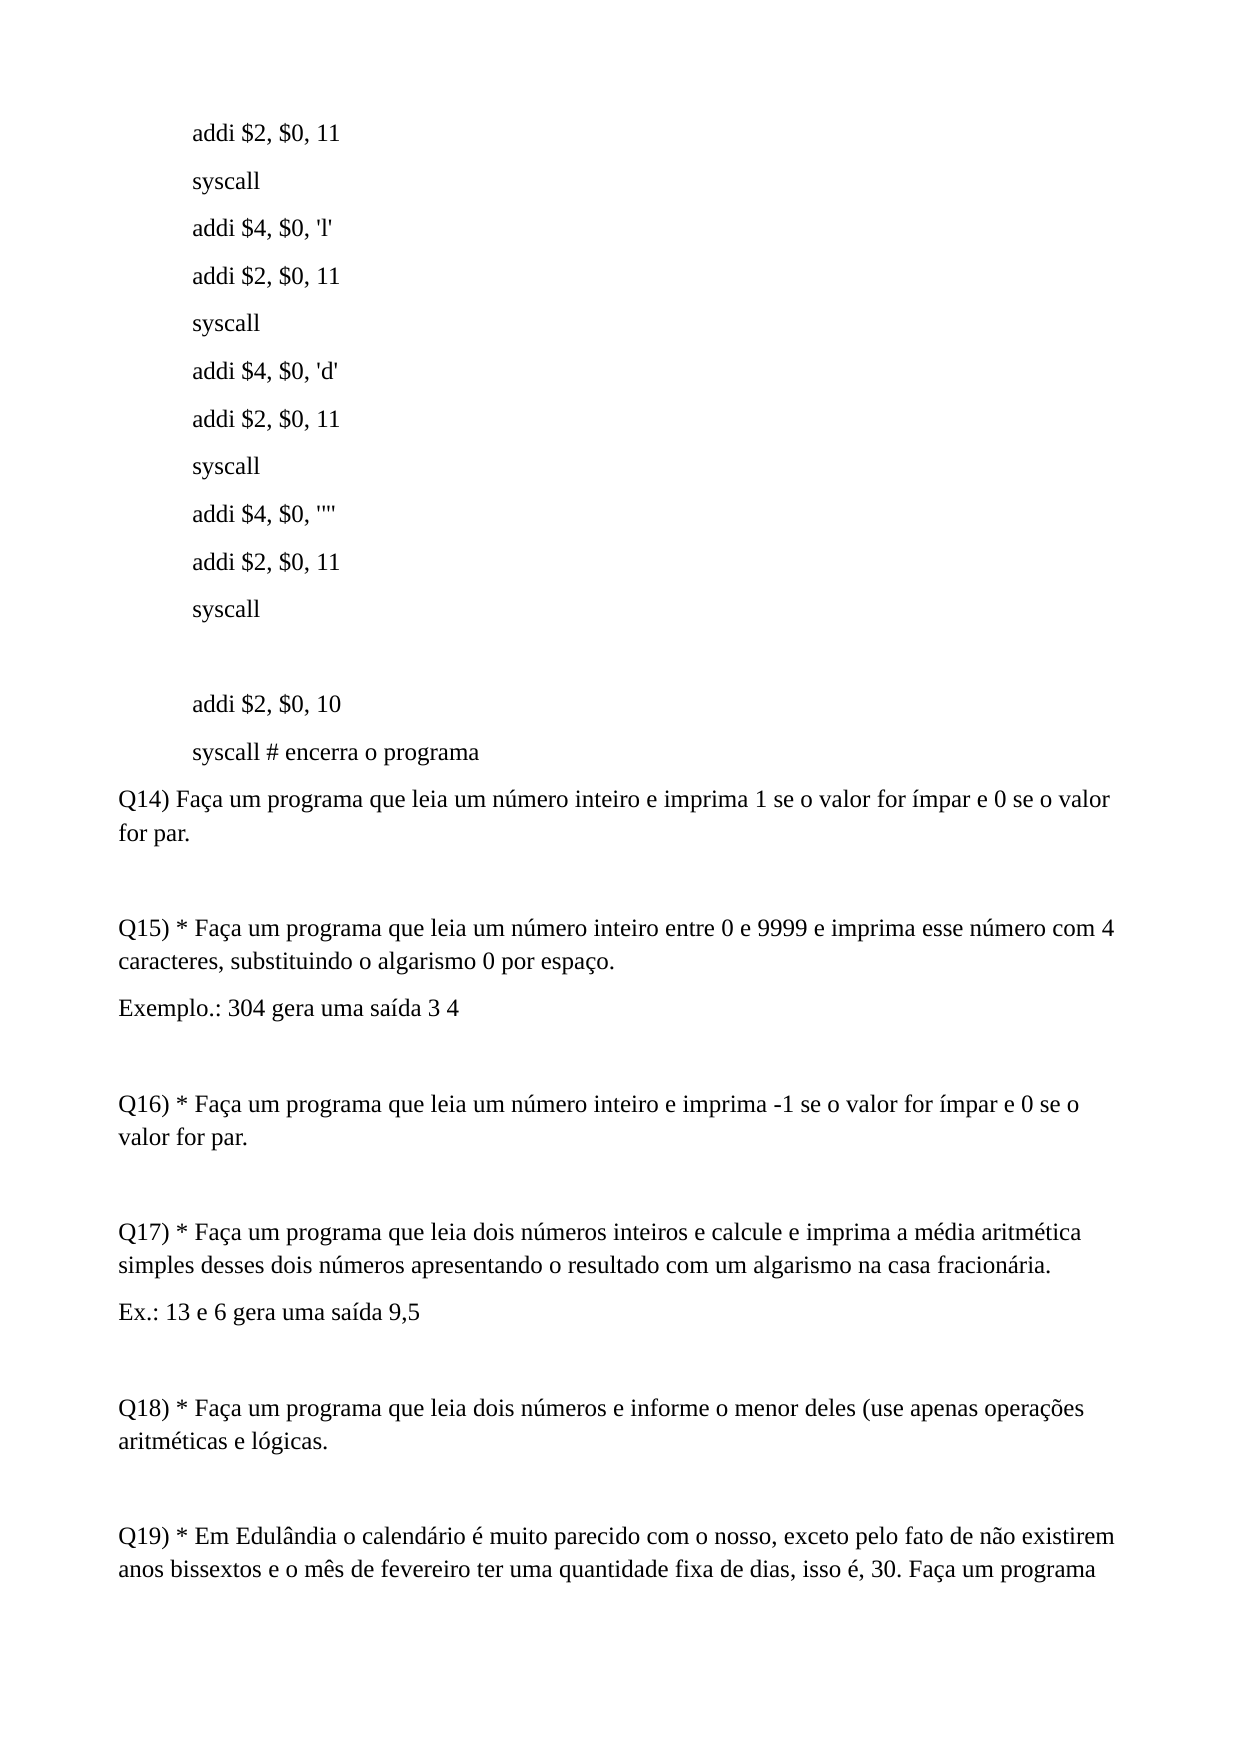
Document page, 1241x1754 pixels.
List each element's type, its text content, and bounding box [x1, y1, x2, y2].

text Q16) * Faça um programa que leia um número inteiro e imprima -1 se o valor for ímpar e 0 se o valor for par. [118, 1089, 1122, 1150]
text addi $2, $0, 11 [118, 547, 1122, 575]
text Q17) * Faça um programa que leia dois números inteiros e calcule e imprima a média aritmética simples desses dois números apresentando o resultado com um algarismo na casa fracionária. [118, 1217, 1122, 1279]
text syscall # encerra o programa [118, 737, 1122, 766]
text addi $2, $0, 10 [118, 689, 1122, 718]
text Ex.: 13 e 6 gera uma saída 9,5 [118, 1297, 1122, 1326]
text Q18) * Faça um programa que leia dois números e informe o menor deles (use apenas operações aritméticas e lógicas. [118, 1393, 1122, 1454]
text addi $4, $0, 'l' [118, 213, 1122, 242]
text Q19) * Em Edulândia o calendário é muito parecido com o nosso, exceto pelo fato de não existirem anos bissextos e o mês de fevereiro ter uma quantidade fixa de dias, isso é, 30. Faça um programa [118, 1521, 1122, 1583]
text addi $4, $0, '"' [118, 499, 1122, 528]
text addi $2, $0, 11 [118, 404, 1122, 432]
text syscall [118, 594, 1122, 623]
text addi $2, $0, 11 [118, 118, 1122, 147]
text Q15) * Faça um programa que leia um número inteiro entre 0 e 9999 e imprima esse número com 4 caracteres, substituindo o algarismo 0 por espaço. [118, 913, 1122, 974]
text syscall [118, 451, 1122, 480]
text syscall [118, 166, 1122, 194]
text Exemplo.: 304 gera uma saída 3 4 [118, 993, 1122, 1022]
text Q14) Faça um programa que leia um número inteiro e imprima 1 se o valor for ímpar e 0 se o valor for par. [118, 784, 1122, 846]
text addi $4, $0, 'd' [118, 356, 1122, 385]
text addi $2, $0, 11 [118, 261, 1122, 290]
text syscall [118, 308, 1122, 337]
